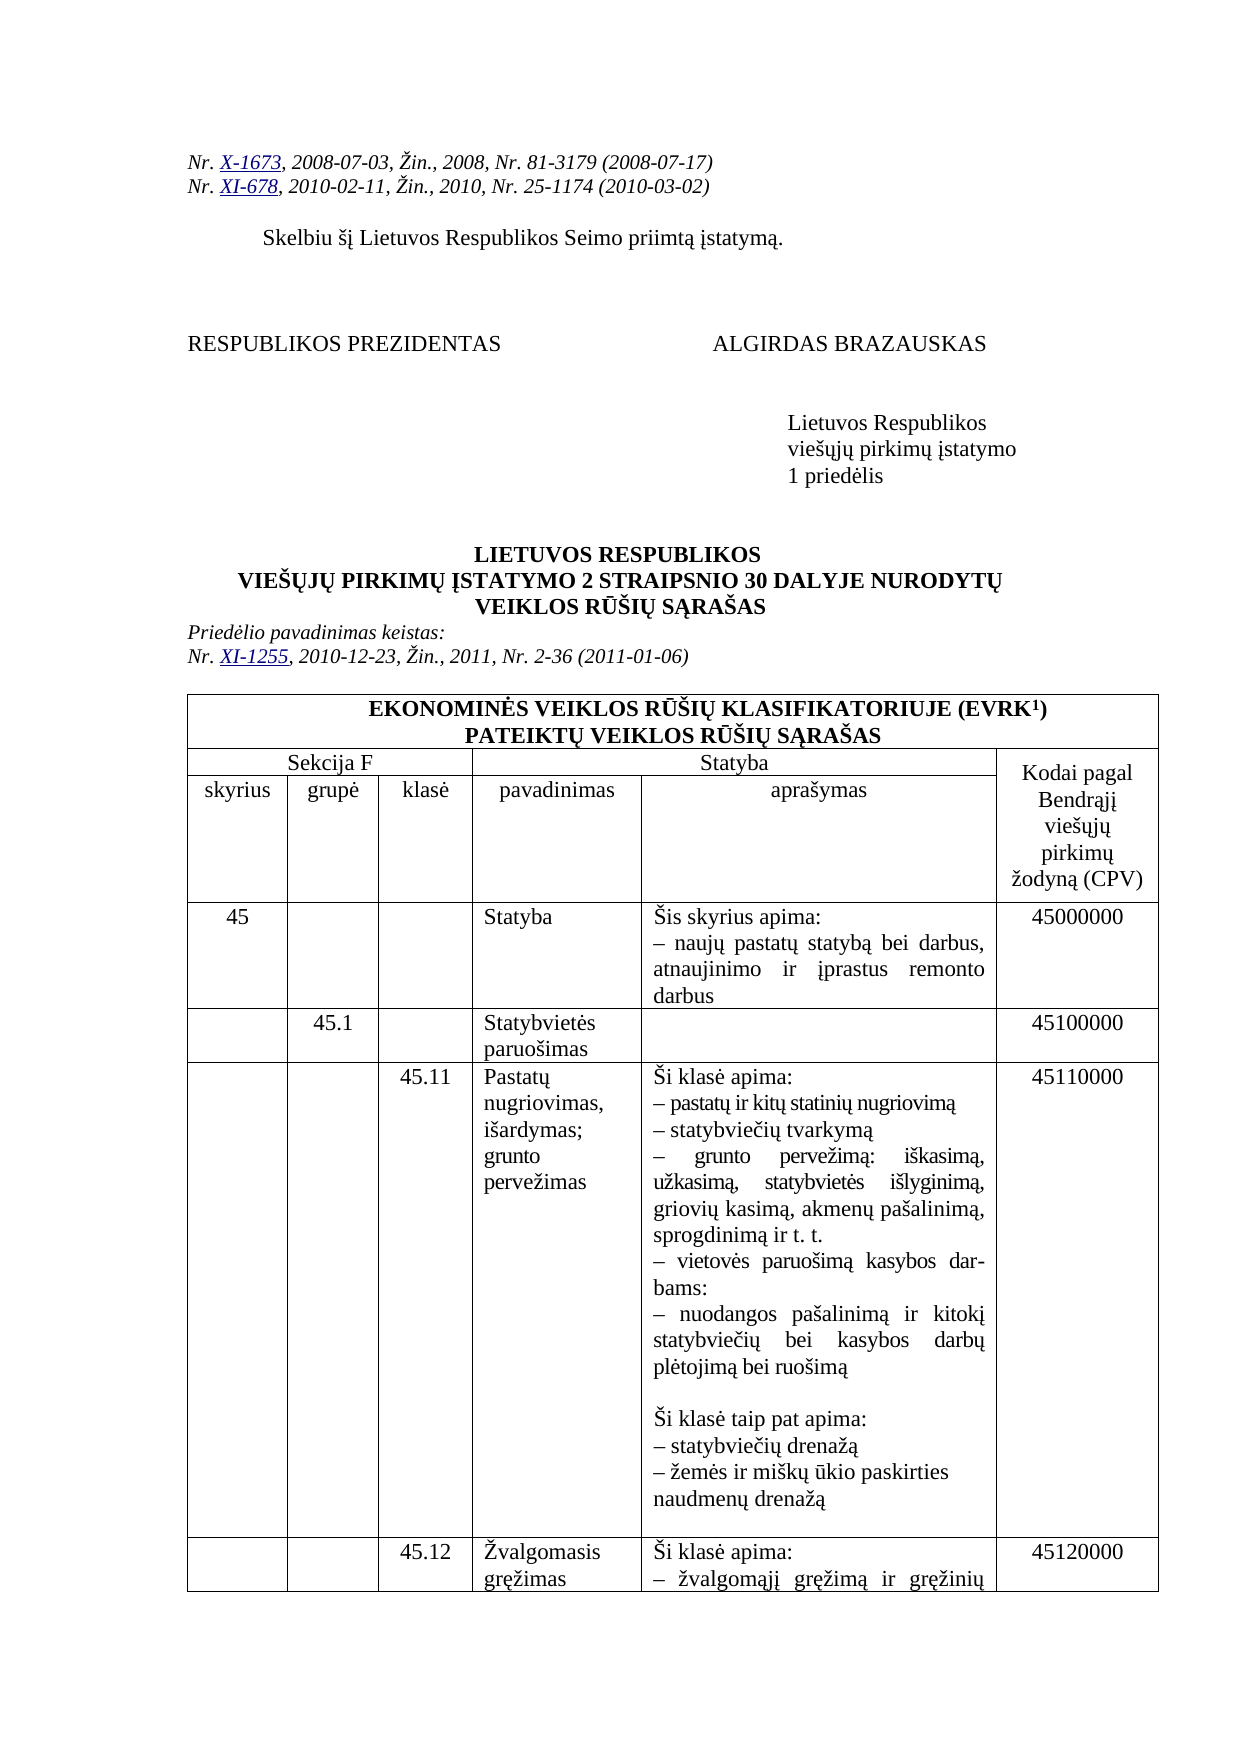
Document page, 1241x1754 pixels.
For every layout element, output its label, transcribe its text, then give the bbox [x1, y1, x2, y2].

text 1 priedėlis [187, 462, 1053, 488]
table_cell Pastatų nugriovimas, išardymas; grunto pervežimas [473, 1063, 641, 1537]
table_cell Statyba [473, 903, 641, 1008]
table_cell 45100000 [997, 1009, 1158, 1062]
table_cell Statybvietės paruošimas [473, 1009, 641, 1062]
table_cell Kodai pagal Bendrąjį viešųjų pirkimų žodyną (CPV) [997, 749, 1158, 902]
table_cell [188, 1538, 287, 1591]
table_cell 45.12 [379, 1538, 472, 1591]
table_cell [288, 903, 378, 1008]
text Lietuvos Respublikos [187, 409, 1053, 435]
text Priedėlio pavadinimas keistas: [187, 620, 1053, 644]
table_cell 45110000 [997, 1063, 1158, 1537]
text Nr. XI-678, 2010-02-11, Žin., 2010, Nr. 25-1174 (2010-03-02) [187, 174, 1053, 198]
table_cell Šis skyrius apima: – naujų pastatų statybą bei darbus, atnaujinimo ir įprastus remonto darbus [642, 903, 996, 1008]
text Nr. X-1673, 2008-07-03, Žin., 2008, Nr. 81-3179 (2008-07-17) [187, 150, 1053, 174]
table_cell [379, 903, 472, 1008]
table_cell [379, 1009, 472, 1062]
table_cell 45 [188, 903, 287, 1008]
table_cell 45.1 [288, 1009, 378, 1062]
table_cell Statyba [473, 749, 996, 775]
table_cell grupė [288, 776, 378, 902]
text LIETUVOS RESPUBLIKOS [187, 541, 1053, 567]
table_cell klasė [379, 776, 472, 902]
text VIEŠŲJŲ PIRKIMŲ ĮSTATYMO 2 STRAIPSNIO 30 DALYJE NURODYTŲ VEIKLOS RŪŠIŲ SĄRAŠAS [187, 567, 1053, 620]
table_cell skyrius [188, 776, 287, 902]
text viešųjų pirkimų įstatymo [187, 435, 1053, 462]
table_header EKONOMINĖS VEIKLOS RŪŠIŲ KLASIFIKATORIUJE (EVRK1) PATEIKTŲ VEIKLOS RŪŠIŲ SĄRAŠAS [188, 695, 1158, 748]
table_cell [188, 1009, 287, 1062]
table_cell [288, 1538, 378, 1591]
table_cell 45.11 [379, 1063, 472, 1537]
table_cell aprašymas [642, 776, 996, 902]
text Nr. XI-1255, 2010-12-23, Žin., 2011, Nr. 2-36 (2011-01-06) [187, 644, 1053, 668]
table_cell Sekcija F [188, 749, 472, 775]
table_cell 45000000 [997, 903, 1158, 1008]
table_cell [288, 1063, 378, 1537]
table_cell Žvalgomasis gręžimas [473, 1538, 641, 1591]
table_cell Ši klasė apima: – žvalgomąjį gręžimą ir gręžinių [642, 1538, 996, 1591]
table_cell Ši klasė apima: – pastatų ir kitų statinių nugriovimą – statybviečių tvarkymą – grunto pervežimą: iškasimą, užkasimą, statybvietės išlyginimą, griovių kasimą, akmenų pašalinimą, sprogdinimą ir t. t. – vietovės paruošimą kasybos dar­bams: – nuodangos pašalinimą ir kitokį statybviečių bei kasybos darbų plėtojimą bei ruo­šimą Ši klasė taip pat apima: – statybviečių drenažą – žemės ir miškų ūkio paskirties naudmenų drenažą [642, 1063, 996, 1537]
text Skelbiu šį Lietuvos Respublikos Seimo priimtą įstatymą. [187, 224, 1053, 251]
table_cell pavadinimas [473, 776, 641, 902]
table_cell [188, 1063, 287, 1537]
table_cell 45120000 [997, 1538, 1158, 1591]
text RESPUBLIKOS PREZIDENTAS ALGIRDAS BRAZAUSKAS [187, 330, 1053, 383]
table_cell [642, 1009, 996, 1062]
